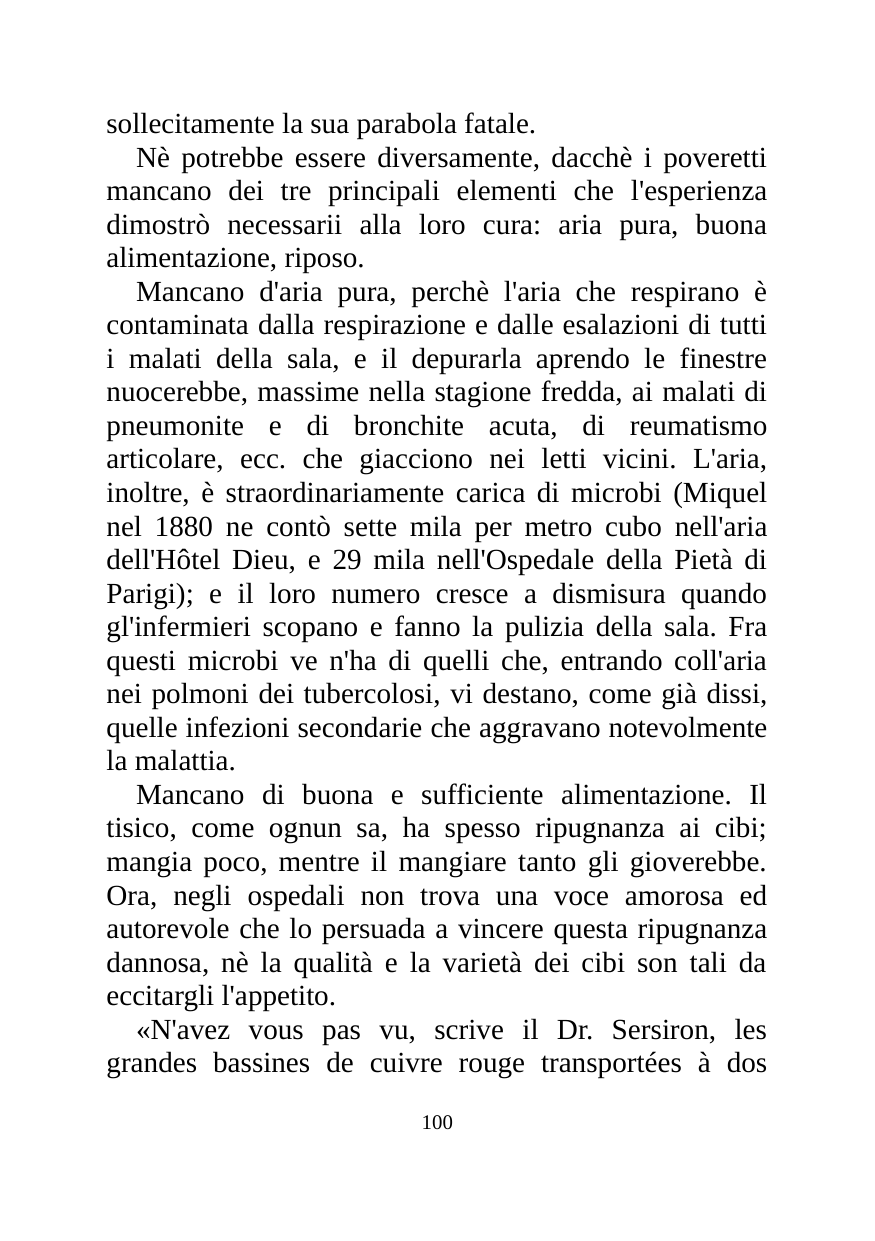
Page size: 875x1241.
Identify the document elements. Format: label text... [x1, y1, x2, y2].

text «N'avez vous pas vu, scrive il Dr. Sersiron, les grandes bassines de cuivre rouge transportées à dos [106, 1012, 768, 1079]
text Nè potrebbe essere diversamente, dacchè i poveretti mancano dei tre principali elementi che l'esperienza dimostrò necessarii alla loro cura: aria pura, buona alimentazione, riposo. [106, 140, 768, 274]
text Mancano d'aria pura, perchè l'aria che respirano è contaminata dalla respirazione e dalle esalazioni di tutti i malati della sala, e il depurarla aprendo le finestre nuocerebbe, massime nella stagione fredda, ai malati di pneumonite e di bronchite acuta, di reumatismo articolare, ecc. che giacciono nei letti vicini. L'aria, inoltre, è straordinariamente carica di microbi (Miquel nel 1880 ne contò sette mila per metro cubo nell'aria dell'Hôtel Dieu, e 29 mila nell'Ospedale della Pietà di Parigi); e il loro numero cresce a dismisura quando gl'infermieri scopano e fanno la pulizia della sala. Fra questi microbi ve n'ha di quelli che, entrando coll'aria nei polmoni dei tubercolosi, vi destano, come già dissi, quelle infezioni secondarie che aggravano notevolmente la malattia. [106, 274, 768, 777]
text sollecitamente la sua parabola fatale. [106, 106, 768, 140]
text Mancano di buona e sufficiente alimentazione. Il tisico, come ognun sa, ha spesso ripugnanza ai cibi; mangia poco, mentre il mangiare tanto gli gioverebbe. Ora, negli ospedali non trova una voce amorosa ed autorevole che lo persuada a vincere questa ripugnanza dannosa, nè la qualità e la varietà dei cibi son tali da eccitargli l'appetito. [106, 777, 768, 1012]
